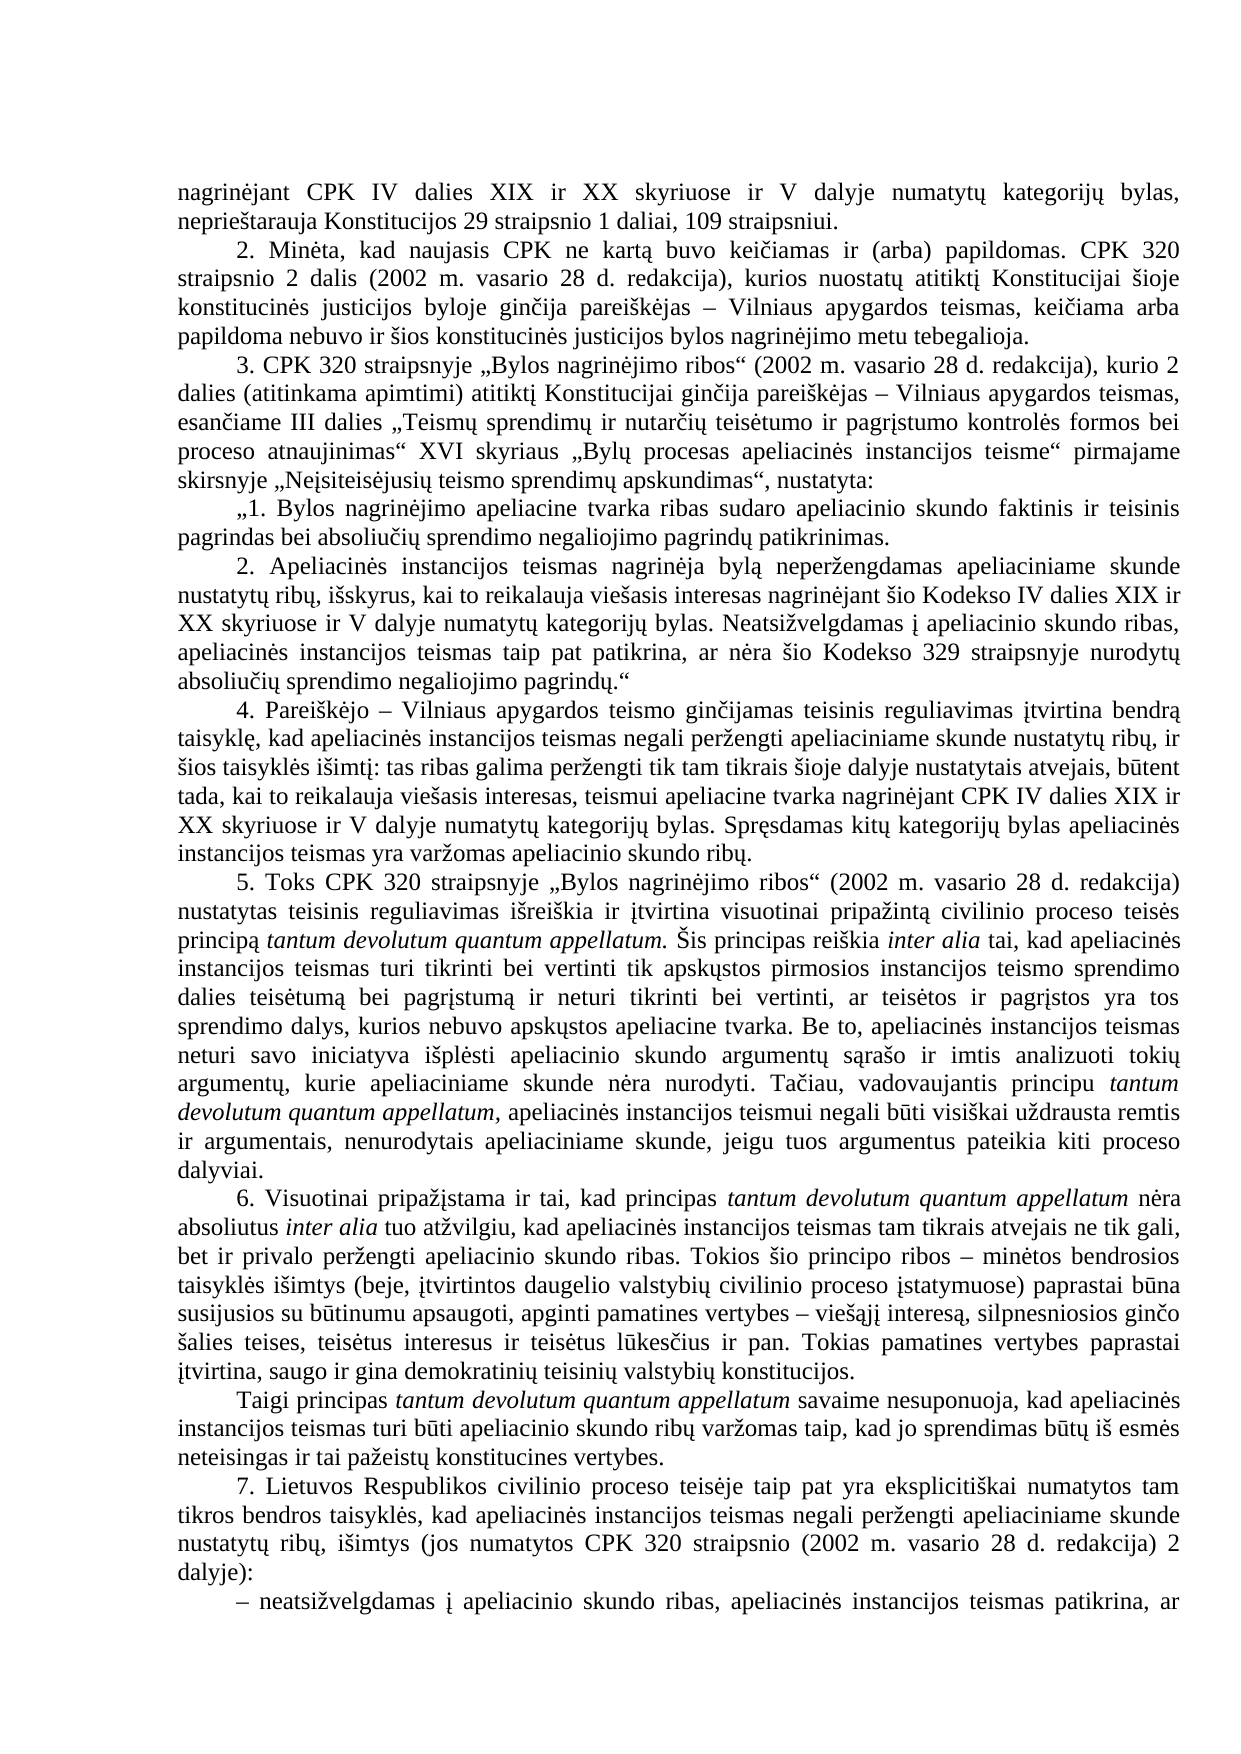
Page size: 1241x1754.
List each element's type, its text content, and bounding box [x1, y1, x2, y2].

text 4. Pareiškėjo – Vilniaus apygardos teismo ginčijamas teisinis reguliavimas įtvirtina bendrą taisyklę, kad apeliacinės instancijos teismas negali peržengti apeliaciniame skunde nustatytų ribų, ir šios taisyklės išimtį: tas ribas galima peržengti tik tam tikrais šioje dalyje nustatytais atvejais, būtent tada, kai to reikalauja viešasis interesas, teismui apeliacine tvarka nagrinėjant CPK IV dalies XIX ir XX skyriuose ir V dalyje numatytų kategorijų bylas. Spręsdamas kitų kategorijų bylas apeliacinės instancijos teismas yra varžomas apeliacinio skundo ribų. [177, 695, 1181, 867]
text 6. Visuotinai pripažįstama ir tai, kad principas tantum devolutum quantum appellatum nėra absoliutus inter alia tuo atžvilgiu, kad apeliacinės instancijos teismas tam tikrais atvejais ne tik gali, bet ir privalo peržengti apeliacinio skundo ribas. Tokios šio principo ribos – minėtos bendrosios taisyklės išimtys (beje, įtvirtintos daugelio valstybių civilinio proceso įstatymuose) paprastai būna susijusios su būtinumu apsaugoti, apginti pamatines vertybes – viešąjį interesą, silpnesniosios ginčo šalies teises, teisėtus interesus ir teisėtus lūkesčius ir pan. Tokias pamatines vertybes paprastai įtvirtina, saugo ir gina demokratinių teisinių valstybių konstitucijos. [177, 1183, 1181, 1385]
text nagrinėjant CPK IV dalies XIX ir XX skyriuose ir V dalyje numatytų kategorijų bylas, neprieštarauja Konstitucijos 29 straipsnio 1 daliai, 109 straipsniui. [177, 177, 1181, 235]
text Taigi principas tantum devolutum quantum appellatum savaime nesuponuoja, kad apeliacinės instancijos teismas turi būti apeliacinio skundo ribų varžomas taip, kad jo sprendimas būtų iš esmės neteisingas ir tai pažeistų konstitucines vertybes. [177, 1385, 1181, 1471]
text 5. Toks CPK 320 straipsnyje „Bylos nagrinėjimo ribos“ (2002 m. vasario 28 d. redakcija) nustatytas teisinis reguliavimas išreiškia ir įtvirtina visuotinai pripažintą civilinio proceso teisės principą tantum devolutum quantum appellatum. Šis principas reiškia inter alia tai, kad apeliacinės instancijos teismas turi tikrinti bei vertinti tik apskųstos pirmosios instancijos teismo sprendimo dalies teisėtumą bei pagrįstumą ir neturi tikrinti bei vertinti, ar teisėtos ir pagrįstos yra tos sprendimo dalys, kurios nebuvo apskųstos apeliacine tvarka. Be to, apeliacinės instancijos teismas neturi savo iniciatyva išplėsti apeliacinio skundo argumentų sąrašo ir imtis analizuoti tokių argumentų, kurie apeliaciniame skunde nėra nurodyti. Tačiau, vadovaujantis principu tantum devolutum quantum appellatum, apeliacinės instancijos teismui negali būti visiškai uždrausta remtis ir argumentais, nenurodytais apeliaciniame skunde, jeigu tuos argumentus pateikia kiti proceso dalyviai. [177, 867, 1181, 1183]
text „1. Bylos nagrinėjimo apeliacine tvarka ribas sudaro apeliacinio skundo faktinis ir teisinis pagrindas bei absoliučių sprendimo negaliojimo pagrindų patikrinimas. [177, 493, 1181, 551]
text – neatsižvelgdamas į apeliacinio skundo ribas, apeliacinės instancijos teismas patikrina, ar [177, 1586, 1181, 1615]
text 2. Apeliacinės instancijos teismas nagrinėja bylą neperžengdamas apeliaciniame skunde nustatytų ribų, išskyrus, kai to reikalauja viešasis interesas nagrinėjant šio Kodekso IV dalies XIX ir XX skyriuose ir V dalyje numatytų kategorijų bylas. Neatsižvelgdamas į apeliacinio skundo ribas, apeliacinės instancijos teismas taip pat patikrina, ar nėra šio Kodekso 329 straipsnyje nurodytų absoliučių sprendimo negaliojimo pagrindų.“ [177, 551, 1181, 695]
text 2. Minėta, kad naujasis CPK ne kartą buvo keičiamas ir (arba) papildomas. CPK 320 straipsnio 2 dalis (2002 m. vasario 28 d. redakcija), kurios nuostatų atitiktį Konstitucijai šioje konstitucinės justicijos byloje ginčija pareiškėjas – Vilniaus apygardos teismas, keičiama arba papildoma nebuvo ir šios konstitucinės justicijos bylos nagrinėjimo metu tebegalioja. [177, 235, 1181, 350]
text 3. CPK 320 straipsnyje „Bylos nagrinėjimo ribos“ (2002 m. vasario 28 d. redakcija), kurio 2 dalies (atitinkama apimtimi) atitiktį Konstitucijai ginčija pareiškėjas – Vilniaus apygardos teismas, esančiame III dalies „Teismų sprendimų ir nutarčių teisėtumo ir pagrįstumo kontrolės formos bei proceso atnaujinimas“ XVI skyriaus „Bylų procesas apeliacinės instancijos teisme“ pirmajame skirsnyje „Neįsiteisėjusių teismo sprendimų apskundimas“, nustatyta: [177, 350, 1181, 493]
text 7. Lietuvos Respublikos civilinio proceso teisėje taip pat yra eksplicitiškai numatytos tam tikros bendros taisyklės, kad apeliacinės instancijos teismas negali peržengti apeliaciniame skunde nustatytų ribų, išimtys (jos numatytos CPK 320 straipsnio (2002 m. vasario 28 d. redakcija) 2 dalyje): [177, 1471, 1181, 1586]
